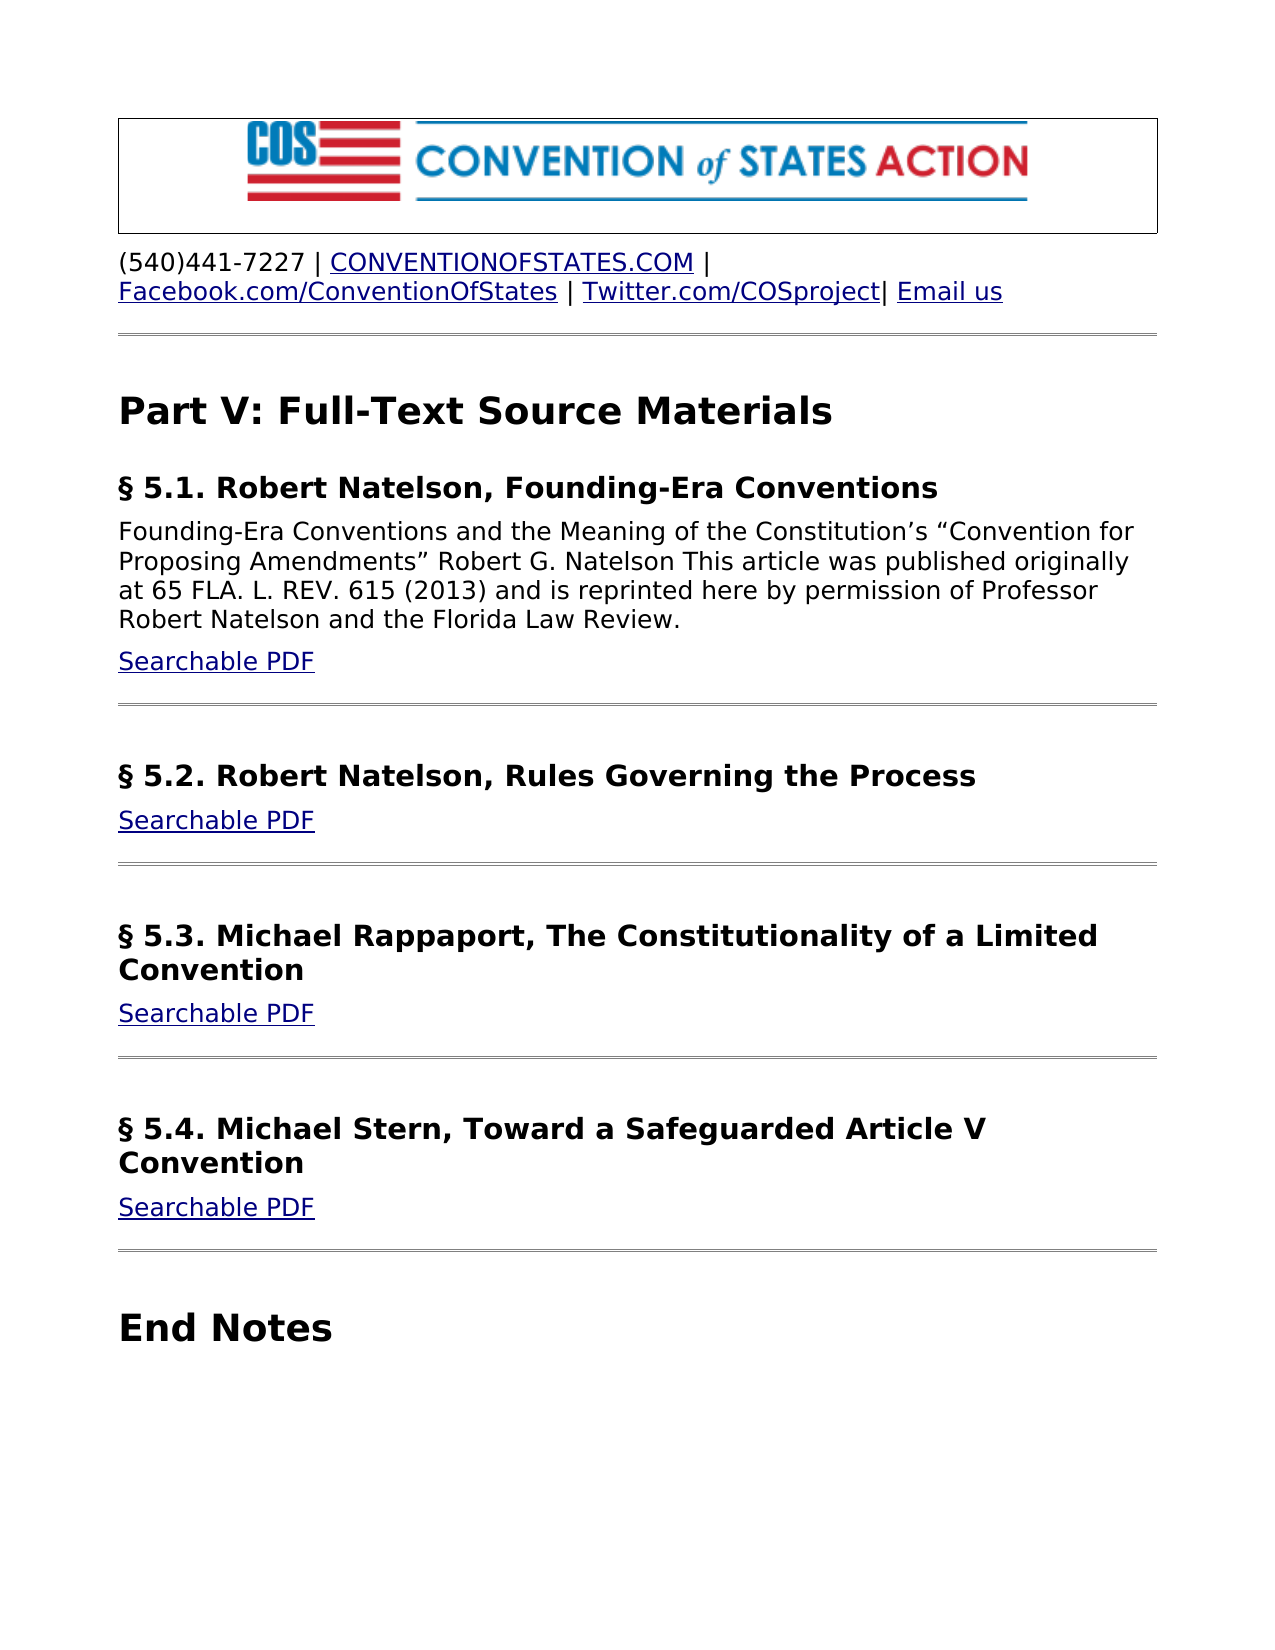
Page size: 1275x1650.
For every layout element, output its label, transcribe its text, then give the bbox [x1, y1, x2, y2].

subtitle Part V: Full-Text Source Materials [118, 390, 1157, 434]
text Searchable PDF [118, 647, 1157, 676]
subtitle § 5.1. Robert Natelson, Founding-Era Conventions [118, 471, 1157, 505]
picture [247, 121, 1028, 201]
subtitle End Notes [118, 1306, 1157, 1350]
text Searchable PDF [118, 806, 1157, 835]
text Searchable PDF [118, 1193, 1157, 1222]
subtitle § 5.3. Michael Rappaport, The Constitutionality of a Limited Convention [118, 919, 1157, 987]
text Searchable PDF [118, 1000, 1157, 1029]
subtitle § 5.4. Michael Stern, Toward a Safeguarded Article V Convention [118, 1113, 1157, 1181]
text (540)441-7227 | CONVENTIONOFSTATES.COM | Facebook.com/ConventionOfStates | Twitter.com/COSproject| Email us [118, 248, 1157, 306]
table_header [119, 119, 1157, 233]
subtitle § 5.2. Robert Natelson, Rules Governing the Process [118, 760, 1157, 794]
text Founding-Era Conventions and the Meaning of the Constitution’s “Convention for Proposing Amendments” Robert G. Natelson This article was published originally at 65 FLA. L. REV. 615 (2013) and is reprinted here by permission of Professor Robert Natelson and the Florida Law Review. [118, 518, 1157, 634]
